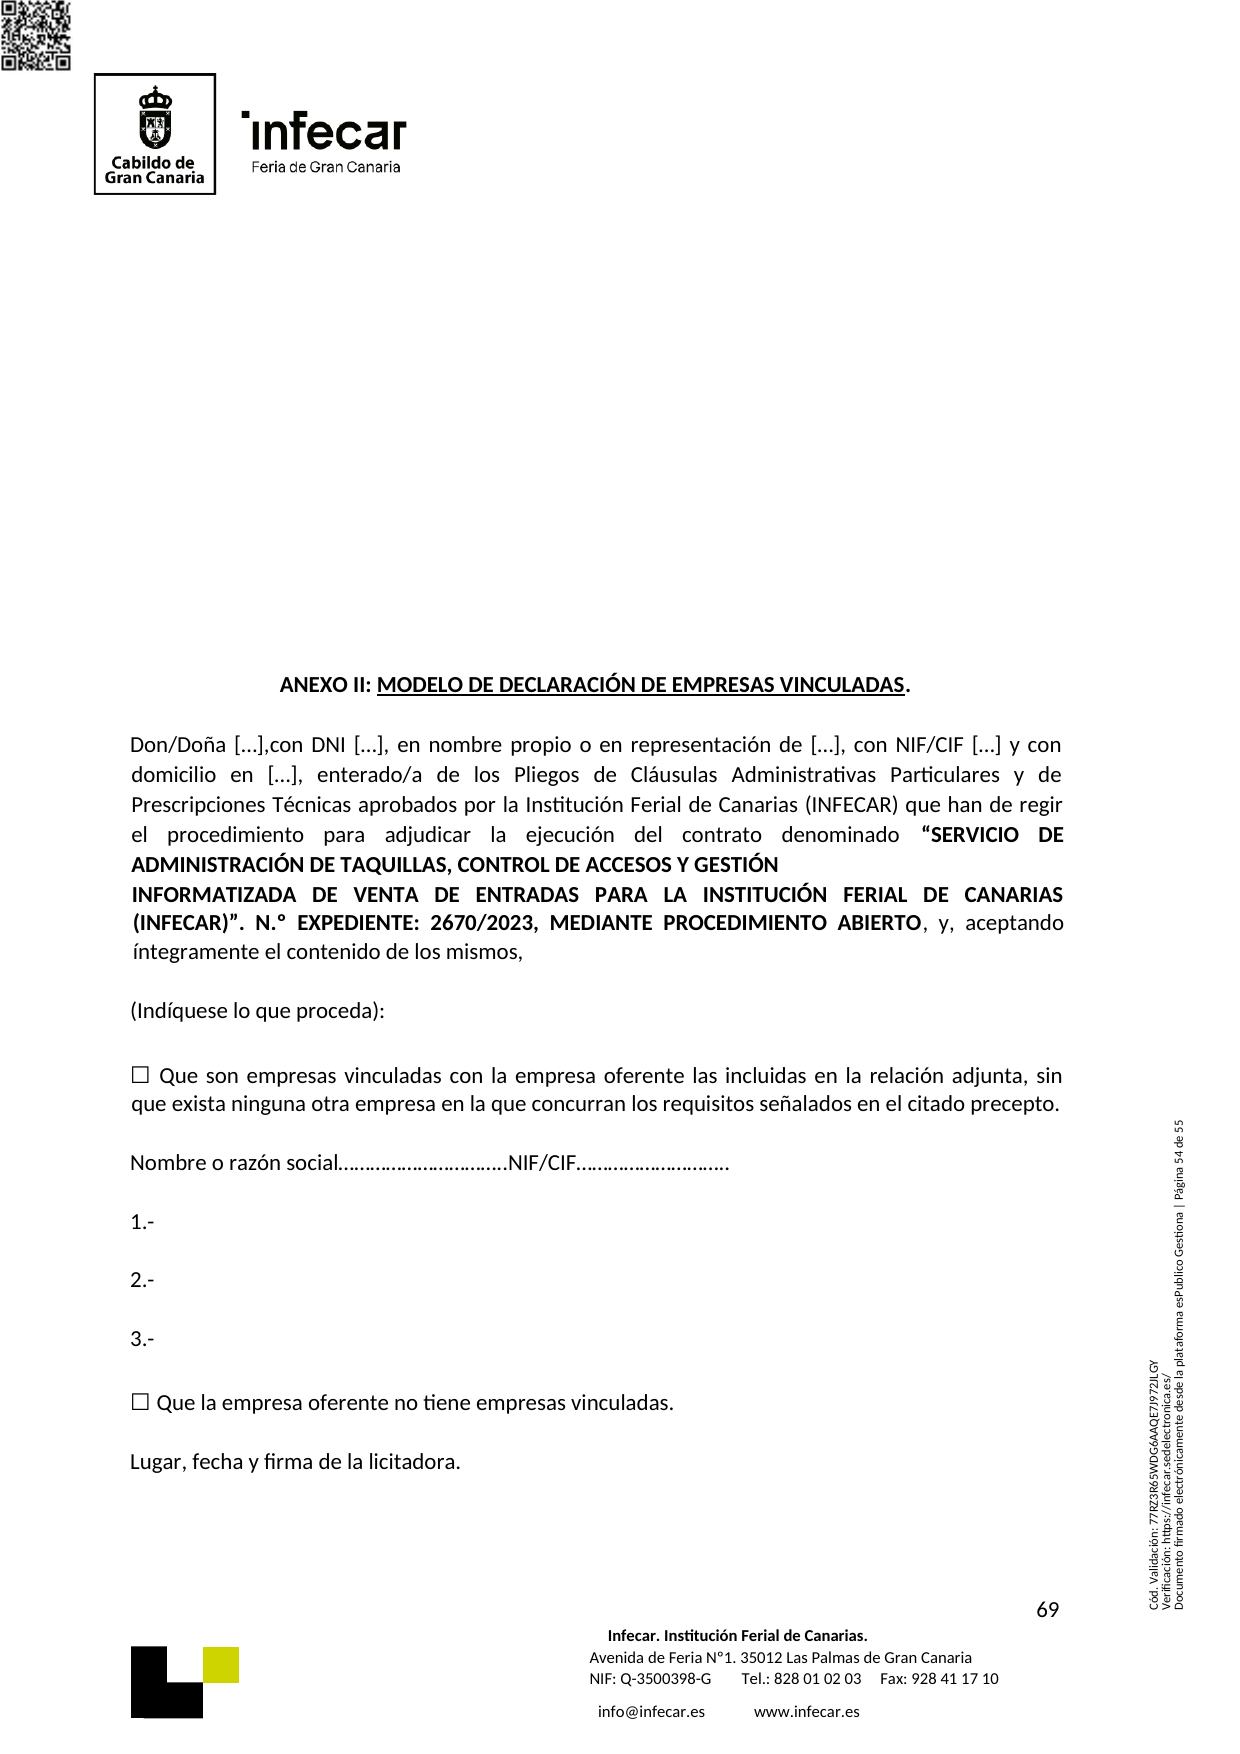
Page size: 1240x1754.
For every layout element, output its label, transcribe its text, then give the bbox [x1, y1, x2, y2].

text (Indíquese lo que proceda): [130, 997, 1064, 1024]
text 1.- [130, 1208, 1064, 1235]
text INFORMATIZADA DE VENTA DE ENTRADAS PARA LA INSTITUCIÓN FERIAL DE CANARIAS (INFECAR)”. N.º EXPEDIENTE: 2670/2023, MEDIANTE PROCEDIMIENTO ABIERTO, y, aceptando íntegramente el contenido de los mismos, [132, 880, 1064, 965]
text ☐ Que son empresas vinculadas con la empresa oferente las incluidas en la relación adjunta, sin que exista ninguna otra empresa en la que concurran los requisitos señalados en el citado precepto. [130, 1059, 1064, 1117]
text 2.- [130, 1266, 1064, 1293]
text Nombre o razón social…………………………..NIF/CIF……………………….. [130, 1148, 1064, 1176]
text ☐ Que la empresa oferente no tiene empresas vinculadas. [130, 1386, 1064, 1417]
text ANEXO II: MODELO DE DECLARACIÓN DE EMPRESAS VINCULADAS. [132, 671, 1064, 698]
text 3.- [130, 1324, 1064, 1352]
text Lugar, fecha y firma de la licitadora. [130, 1447, 1064, 1475]
text Don/Doña […],con DNI […], en nombre propio o en representación de […], con NIF/CIF […] y con domicilio en […], enterado/a de los Pliegos de Cláusulas Administrativas Particulares y de Prescripciones Técnicas aprobados por la Institución Ferial de Canarias (INFECAR) que han de regir el procedimiento para adjudicar la ejecución del contrato denominado “SERVICIO DE ADMINISTRACIÓN DE TAQUILLAS, CONTROL DE ACCESOS Y GESTIÓN [130, 730, 1064, 878]
